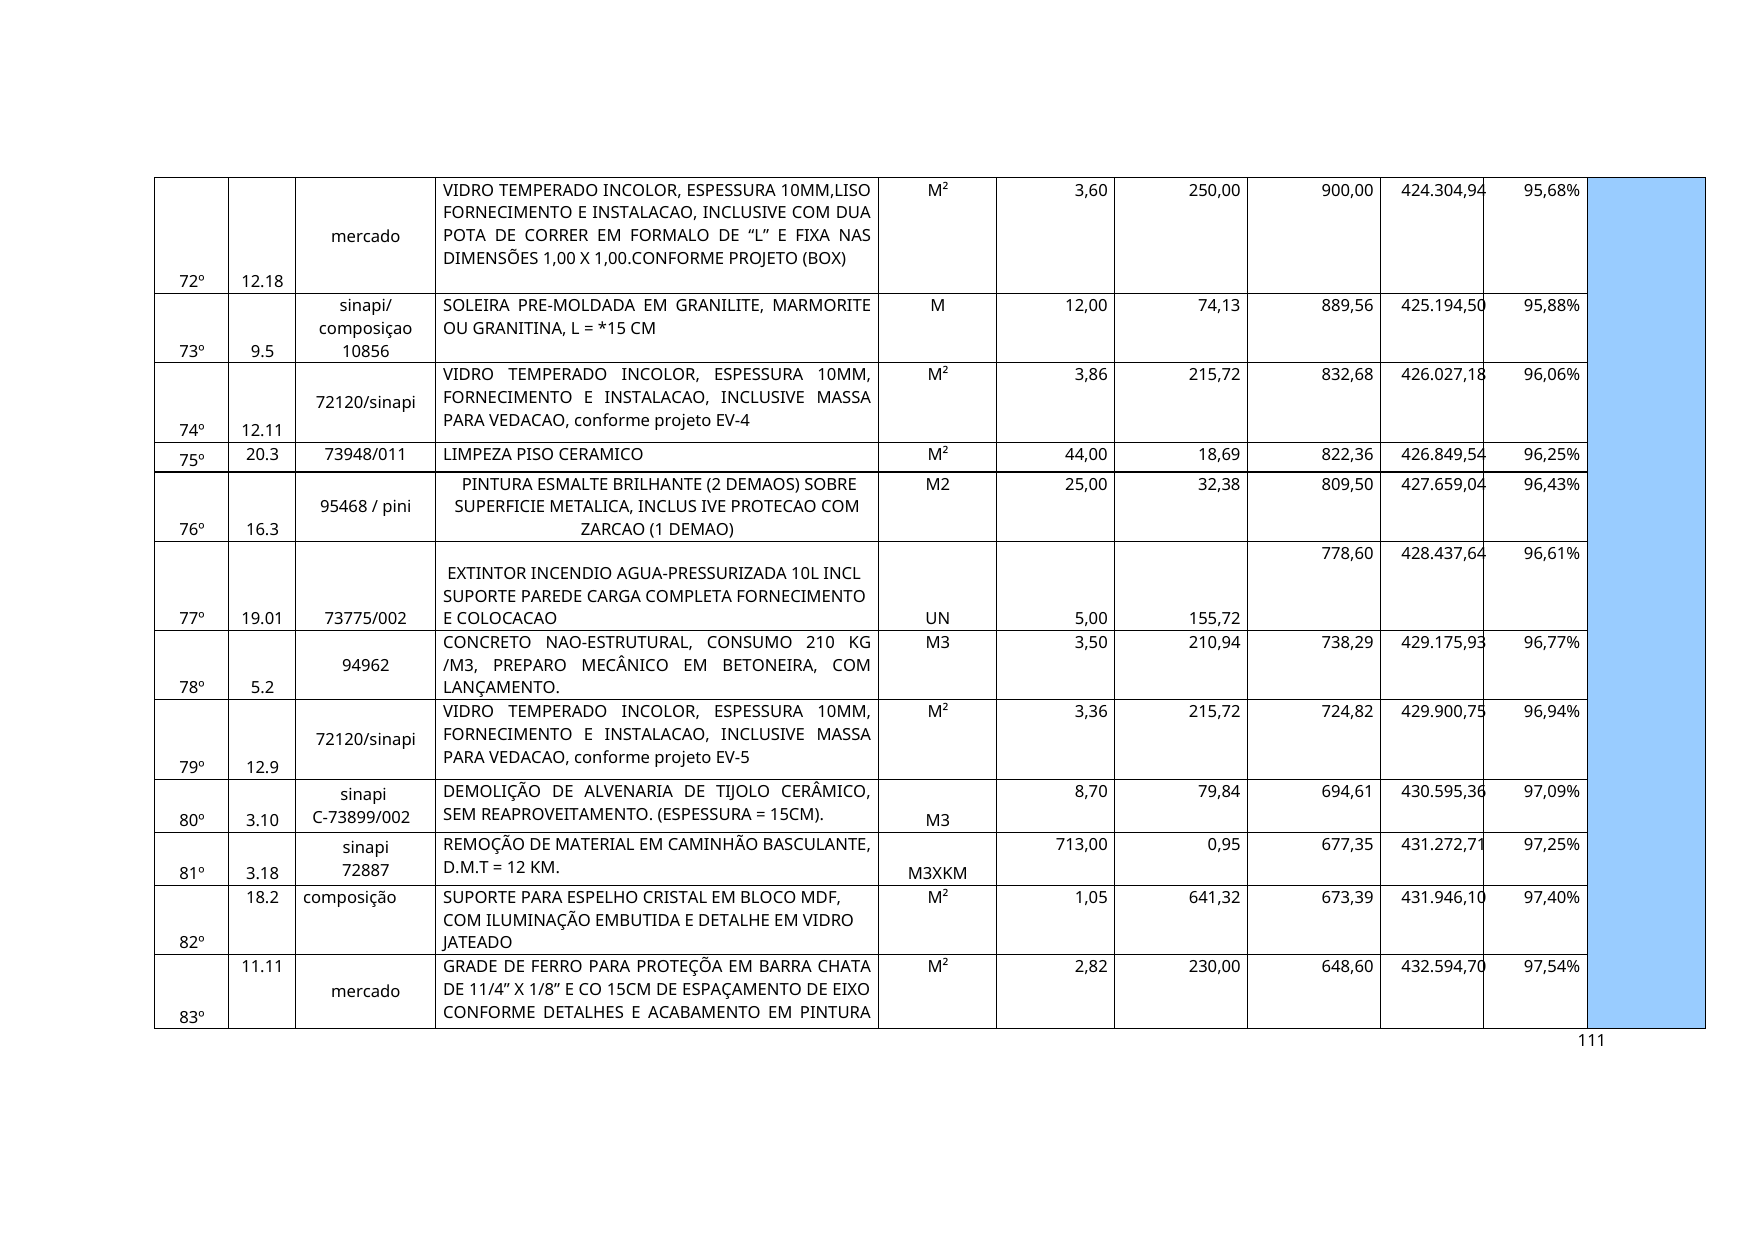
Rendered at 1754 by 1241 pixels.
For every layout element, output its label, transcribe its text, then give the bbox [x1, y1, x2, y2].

table_cell 424.304,94 [1381, 178, 1483, 293]
table_cell SOLEIRA PRE-MOLDADA EM GRANILITE, MARMORITE OU GRANITINA, L = *15 CM [436, 294, 878, 362]
table_cell 83º [155, 955, 228, 1028]
table_cell 97,54% [1484, 955, 1587, 1028]
table_cell 75º [155, 443, 228, 471]
table_cell 0,95 [1115, 833, 1247, 885]
table_cell 73948/011 [296, 443, 435, 471]
table_cell 1,05 [997, 886, 1114, 954]
table_cell 426.027,18 [1381, 363, 1483, 442]
table_cell 78º [155, 631, 228, 699]
table_cell 3,86 [997, 363, 1114, 442]
table_cell 832,68 [1248, 363, 1380, 442]
table_cell VIDRO TEMPERADO INCOLOR, ESPESSURA 10MM,LISO FORNECIMENTO E INSTALACAO, INCLUSIVE COM DUA POTA DE CORRER EM FORMALO DE “L” E FIXA NAS DIMENSÕES 1,00 X 1,00.CONFORME PROJETO (BOX) [436, 178, 878, 293]
table_cell 889,56 [1248, 294, 1380, 362]
table_cell M² [879, 955, 996, 1028]
table_cell [1588, 178, 1705, 1028]
table_cell 12.18 [229, 178, 295, 293]
table_cell 431.946,10 [1381, 886, 1483, 954]
table_cell 215,72 [1115, 700, 1247, 778]
table_cell M² [879, 178, 996, 293]
table_cell sinapi C-73899/002 [296, 780, 435, 832]
table_cell 12,00 [997, 294, 1114, 362]
table_cell 673,39 [1248, 886, 1380, 954]
table_cell 428.437,64 [1381, 542, 1483, 629]
table_cell 25,00 [997, 473, 1114, 541]
table_cell 3.10 [229, 780, 295, 832]
table_cell 72º [155, 178, 228, 293]
table_cell M² [879, 886, 996, 954]
table_cell 215,72 [1115, 363, 1247, 442]
table_cell sinapi/composiçao 10856 [296, 294, 435, 362]
table_cell 9.5 [229, 294, 295, 362]
table_cell 431.272,71 [1381, 833, 1483, 885]
table_cell 77º [155, 542, 228, 629]
table_cell 96,94% [1484, 700, 1587, 778]
table_cell 641,32 [1115, 886, 1247, 954]
table_cell M² [879, 700, 996, 778]
table_cell 2,82 [997, 955, 1114, 1028]
table_cell 16.3 [229, 473, 295, 541]
table_cell 429.175,93 [1381, 631, 1483, 699]
table_cell composição [296, 886, 435, 954]
table_cell 3,60 [997, 178, 1114, 293]
table_cell 96,06% [1484, 363, 1587, 442]
table_cell DEMOLIÇÃO DE ALVENARIA DE TIJOLO CERÂMICO, SEM REAPROVEITAMENTO. (ESPESSURA = 15CM). [436, 780, 878, 832]
table_cell 809,50 [1248, 473, 1380, 541]
table_cell 73º [155, 294, 228, 362]
table_cell SUPORTE PARA ESPELHO CRISTAL EM BLOCO MDF, COM ILUMINAÇÃO EMBUTIDA E DETALHE EM VIDRO JATEADO [436, 886, 878, 954]
table_cell 18,69 [1115, 443, 1247, 471]
table_cell 432.594,70 [1381, 955, 1483, 1028]
table_cell 79º [155, 700, 228, 778]
table_cell VIDRO TEMPERADO INCOLOR, ESPESSURA 10MM, FORNECIMENTO E INSTALACAO, INCLUSIVE MASSA PARA VEDACAO, conforme projeto EV-5 [436, 700, 878, 778]
table_cell 426.849,54 [1381, 443, 1483, 471]
table_cell 425.194,50 [1381, 294, 1483, 362]
table_cell M3XKM [879, 833, 996, 885]
table_cell 96,25% [1484, 443, 1587, 471]
table_cell 12.9 [229, 700, 295, 778]
table_cell 822,36 [1248, 443, 1380, 471]
table_cell CONCRETO NAO-ESTRUTURAL, CONSUMO 210 KG /M3, PREPARO MECÂNICO EM BETONEIRA, COM LANÇAMENTO. [436, 631, 878, 699]
table_cell GRADE DE FERRO PARA PROTEÇÕA EM BARRA CHATA DE 11/4” X 1/8” E CO 15CM DE ESPAÇAMENTO DE EIXO CONFORME DETALHES E ACABAMENTO EM PINTURA [436, 955, 878, 1028]
table_cell LIMPEZA PISO CERAMICO [436, 443, 878, 471]
table_cell mercado [296, 178, 435, 293]
table_cell 97,09% [1484, 780, 1587, 832]
table_cell 18.2 [229, 886, 295, 954]
table_cell REMOÇÃO DE MATERIAL EM CAMINHÃO BASCULANTE, D.M.T = 12 KM. [436, 833, 878, 885]
table_cell 250,00 [1115, 178, 1247, 293]
table_cell 97,40% [1484, 886, 1587, 954]
table_cell 429.900,75 [1381, 700, 1483, 778]
table_cell 20.3 [229, 443, 295, 471]
table_cell 427.659,04 [1381, 473, 1483, 541]
table_cell 11.11 [229, 955, 295, 1028]
table_cell 96,61% [1484, 542, 1587, 629]
table_cell PINTURA ESMALTE BRILHANTE (2 DEMAOS) SOBRE SUPERFICIE METALICA, INCLUS IVE PROTECAO COM ZARCAO (1 DEMAO) [436, 473, 878, 541]
table_cell 32,38 [1115, 473, 1247, 541]
table_cell 12.11 [229, 363, 295, 442]
table_cell EXTINTOR INCENDIO AGUA-PRESSURIZADA 10L INCL SUPORTE PAREDE CARGA COMPLETA FORNECIMENTO E COLOCACAO [436, 542, 878, 629]
table_cell 5.2 [229, 631, 295, 699]
table_cell 74º [155, 363, 228, 442]
table_cell 72120/sinapi [296, 363, 435, 442]
table_cell 230,00 [1115, 955, 1247, 1028]
table_cell 5,00 [997, 542, 1114, 629]
table_cell 430.595,36 [1381, 780, 1483, 832]
table_cell 3,36 [997, 700, 1114, 778]
table_cell mercado [296, 955, 435, 1028]
table_cell 900,00 [1248, 178, 1380, 293]
table_cell 96,43% [1484, 473, 1587, 541]
table_cell 73775/002 [296, 542, 435, 629]
table_cell M² [879, 443, 996, 471]
table_cell 19.01 [229, 542, 295, 629]
table_cell 81º [155, 833, 228, 885]
table_cell 72120/sinapi [296, 700, 435, 778]
table_cell 95,88% [1484, 294, 1587, 362]
table_cell 694,61 [1248, 780, 1380, 832]
table_cell VIDRO TEMPERADO INCOLOR, ESPESSURA 10MM, FORNECIMENTO E INSTALACAO, INCLUSIVE MASSA PARA VEDACAO, conforme projeto EV-4 [436, 363, 878, 442]
table_cell 97,25% [1484, 833, 1587, 885]
table_cell 3.18 [229, 833, 295, 885]
table_cell 94962 [296, 631, 435, 699]
table_cell 155,72 [1115, 542, 1247, 629]
table_cell 677,35 [1248, 833, 1380, 885]
table_cell UN [879, 542, 996, 629]
table_cell 738,29 [1248, 631, 1380, 699]
table_cell 80º [155, 780, 228, 832]
table_cell 44,00 [997, 443, 1114, 471]
table_cell 210,94 [1115, 631, 1247, 699]
table_cell 778,60 [1248, 542, 1380, 629]
table_cell 76º [155, 473, 228, 541]
table_cell 95468 / pini [296, 473, 435, 541]
table_cell M² [879, 363, 996, 442]
table_cell 724,82 [1248, 700, 1380, 778]
table_cell 82º [155, 886, 228, 954]
table_cell M3 [879, 631, 996, 699]
table_cell M3 [879, 780, 996, 832]
table_cell 713,00 [997, 833, 1114, 885]
table_cell 648,60 [1248, 955, 1380, 1028]
table_cell 3,50 [997, 631, 1114, 699]
table_cell M [879, 294, 996, 362]
table_cell 74,13 [1115, 294, 1247, 362]
table_cell 79,84 [1115, 780, 1247, 832]
table_cell 8,70 [997, 780, 1114, 832]
table_cell M2 [879, 473, 996, 541]
table_cell sinapi 72887 [296, 833, 435, 885]
table_cell 95,68% [1484, 178, 1587, 293]
table_cell 96,77% [1484, 631, 1587, 699]
